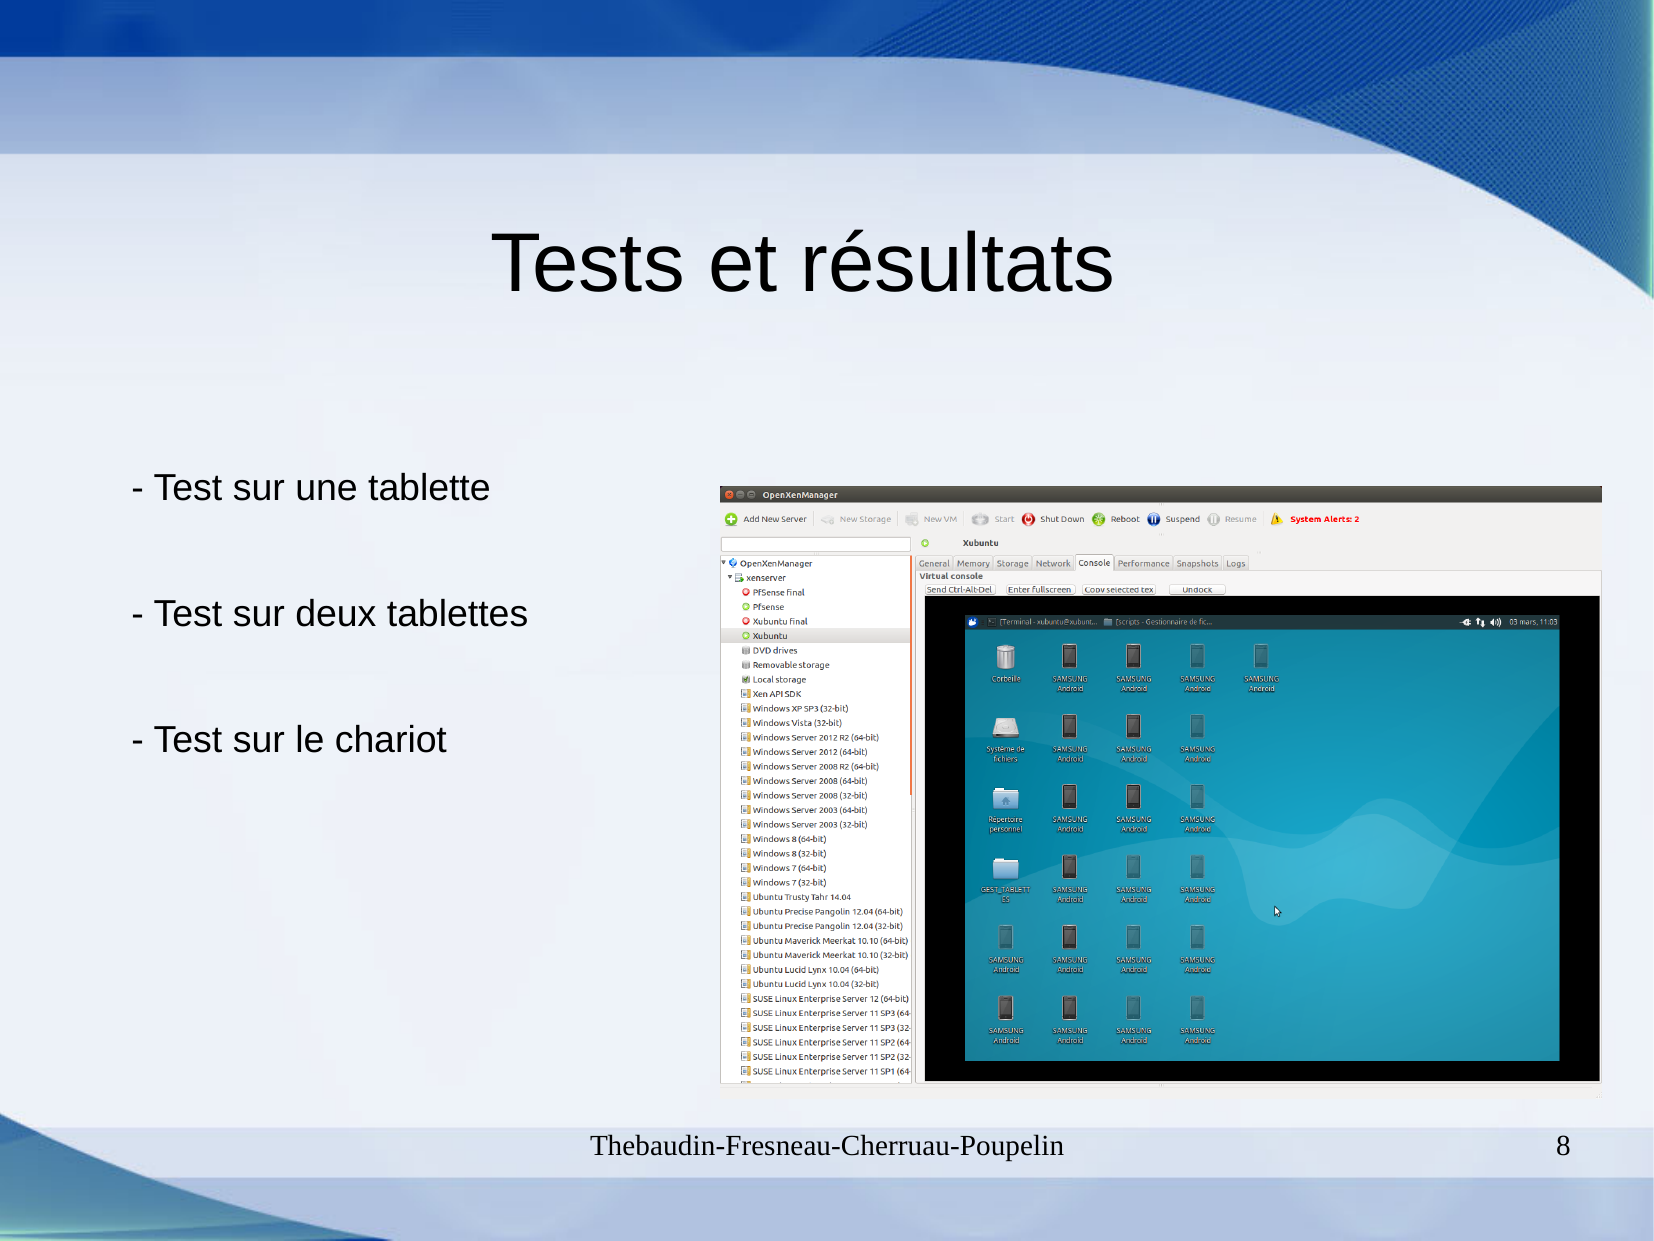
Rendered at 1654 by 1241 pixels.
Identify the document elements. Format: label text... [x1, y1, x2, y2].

text_box - Test sur une tablette - Test sur deux tablettes - Test sur le chariot [116, 458, 544, 768]
picture [0, 0, 1654, 1241]
title Tests et résultats [59, 159, 1548, 367]
